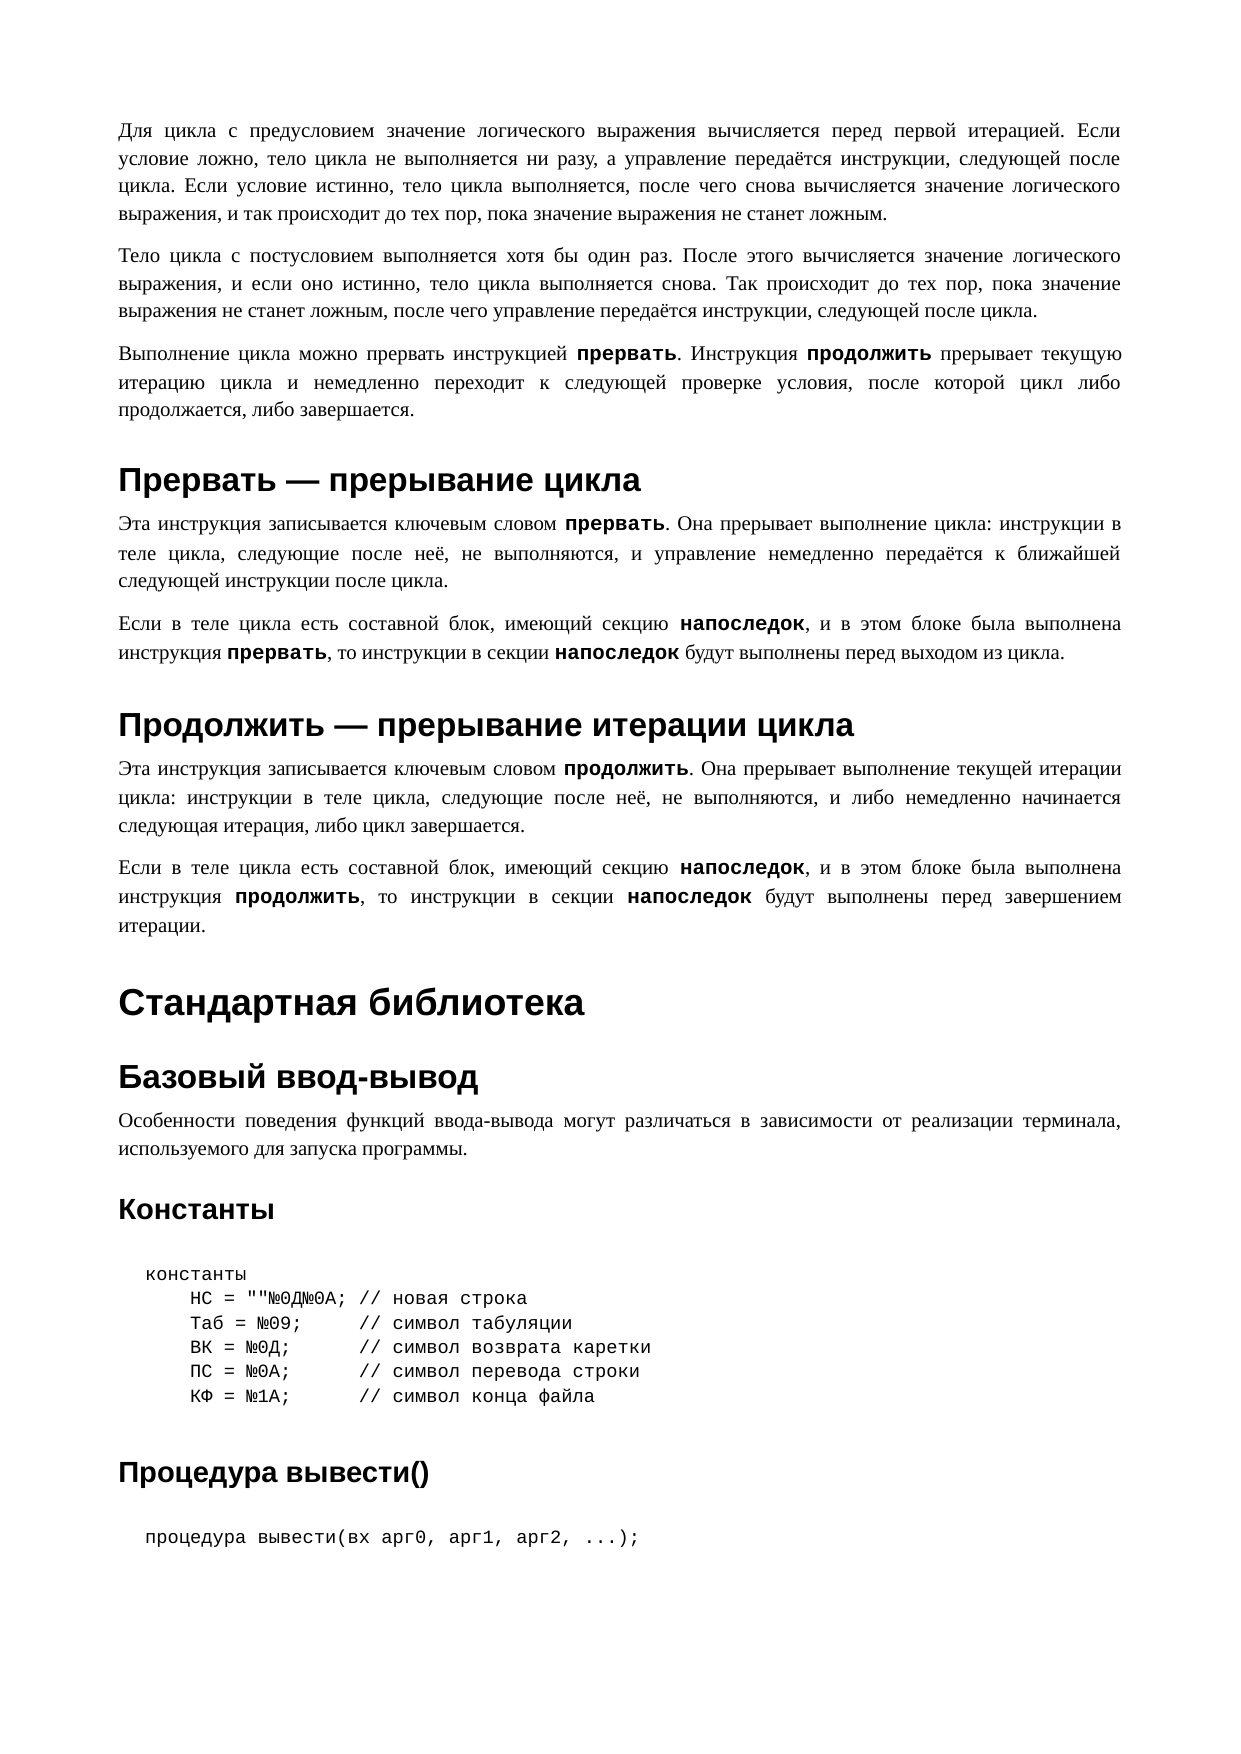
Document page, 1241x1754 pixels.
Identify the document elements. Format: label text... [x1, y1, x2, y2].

text Эта инструкция записывается ключевым словом прервать. Она прерывает выполнение цикла: инструкции в теле цикла, следующие после неё, не выполняются, и управление немедленно передаётся к ближайшей следующей инструкции после цикла. [118, 511, 1122, 592]
subtitle Базовый ввод-вывод [118, 1057, 1122, 1095]
subtitle Продолжить — прерывание итерации цикла [118, 705, 1122, 743]
text Особенности поведения функций ввода-вывода могут различаться в зависимости от реализации терминала, используемого для запуска программы. [118, 1108, 1122, 1159]
text Для цикла с предусловием значение логического выражения вычисляется перед первой итерацией. Если условие ложно, тело цикла не выполняется ни разу, а управление передаётся инструкции, следующей после цикла. Если условие истинно, тело цикла выполняется, после чего снова вычисляется значение логического выражения, и так происходит до тех пор, пока значение выражения не станет ложным. [118, 118, 1122, 225]
text Выполнение цикла можно прервать инструкцией прервать. Инструкция продолжить прерывает текущую итерацию цикла и немедленно переходит к следующей проверке условия, после которой цикл либо продолжается, либо завершается. [118, 341, 1122, 421]
text Эта инструкция записывается ключевым словом продолжить. Она прерывает выполнение текущей итерации цикла: инструкции в теле цикла, следующие после неё, не выполняются, и либо немедленно начинается следующая итерация, либо цикл завершается. [118, 756, 1122, 837]
text процедура вывести(вх арг0, арг1, арг2, ...); [136, 1519, 1104, 1558]
subtitle Процедура вывести() [118, 1455, 1122, 1489]
subtitle Прервать — прерывание цикла [118, 460, 1122, 499]
text константы НС = ""№0Д№0А; // новая строка Таб = №09; // символ табуляции ВК = №0Д; // символ возврата каретки ПС = №0А; // символ перевода строки КФ = №1А; // символ конца файла [136, 1256, 1104, 1417]
text Если в теле цикла есть составной блок, имеющий секцию напоследок, и в этом блоке была выполнена инструкция продолжить, то инструкции в секции напоследок будут выполнены перед завершением итерации. [118, 855, 1122, 937]
subtitle Стандартная библиотека [118, 980, 1122, 1023]
text Тело цикла с постусловием выполняется хотя бы один раз. После этого вычисляется значение логического выражения, и если оно истинно, тело цикла выполняется снова. Так происходит до тех пор, пока значение выражения не станет ложным, после чего управление передаётся инструкции, следующей после цикла. [118, 243, 1122, 322]
subtitle Константы [118, 1192, 1122, 1226]
text Если в теле цикла есть составной блок, имеющий секцию напоследок, и в этом блоке была выполнена инструкция прервать, то инструкции в секции напоследок будут выполнены перед выходом из цикла. [118, 610, 1122, 665]
